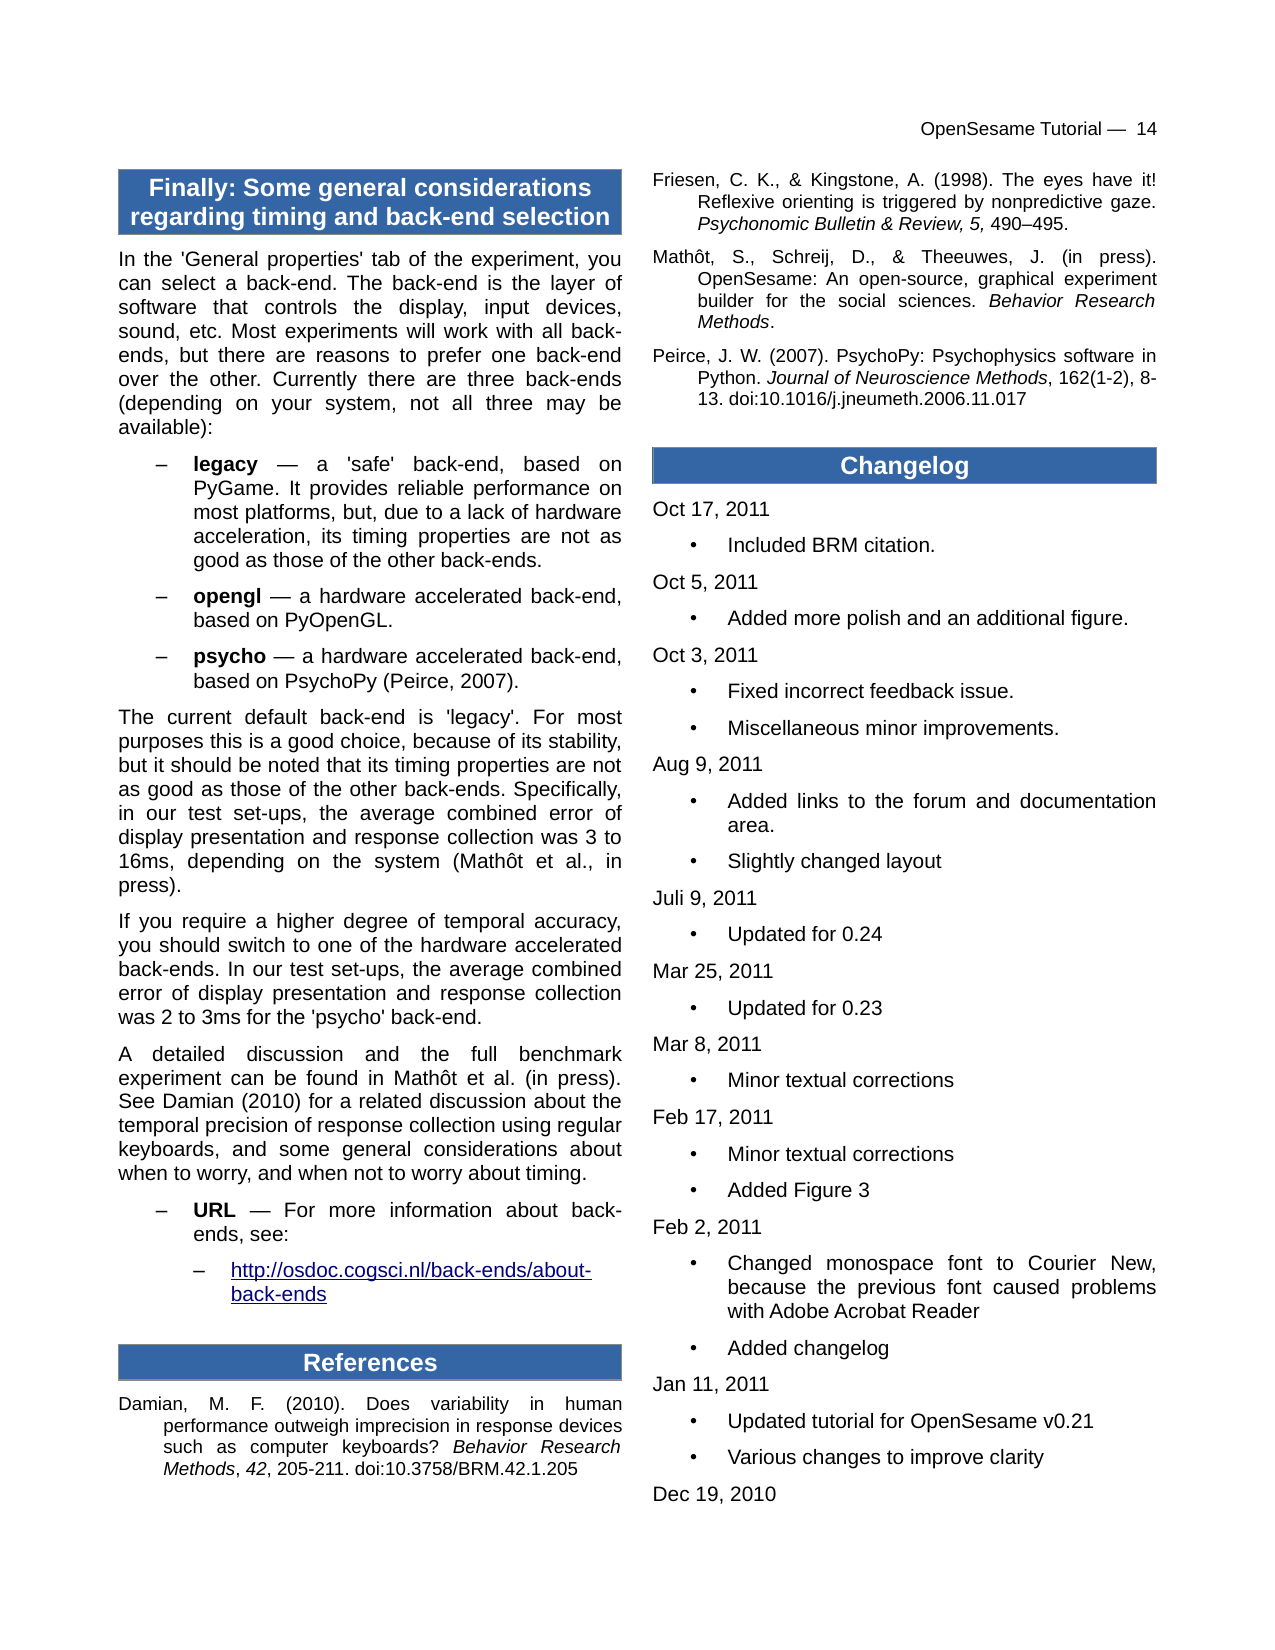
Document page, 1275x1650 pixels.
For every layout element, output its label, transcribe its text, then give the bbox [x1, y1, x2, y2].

text Jan 11, 2011 [652, 1372, 1157, 1396]
text Mar 8, 2011 [652, 1032, 1157, 1056]
text Dec 19, 2010 [652, 1482, 1157, 1506]
list Updated tutorial for OpenSesame v0.21 [690, 1408, 1157, 1432]
text Friesen, C. K., & Kingstone, A. (1998). The eyes have it! Reflexive orienting is triggered by nonpredictive gaze. Psychonomic Bulletin & Review, 5, 490–495. [652, 169, 1157, 234]
subtitle Changelog [654, 448, 1156, 483]
text Mathôt, S., Schreij, D., & Theeuwes, J. (in press). OpenSesame: An open-source, graphical experiment builder for the social sciences. Behavior Research Methods. [652, 246, 1157, 333]
list Added changelog [690, 1335, 1157, 1359]
list Updated for 0.23 [690, 995, 1157, 1019]
list Slightly changed layout [690, 849, 1157, 873]
text Oct 5, 2011 [652, 570, 1157, 594]
list Included BRM citation. [690, 533, 1157, 557]
text Juli 9, 2011 [652, 886, 1157, 910]
list Added Figure 3 [690, 1178, 1157, 1202]
list Updated for 0.24 [690, 922, 1157, 946]
list URL — For more information about back-ends, see: [156, 1198, 622, 1246]
list Minor textual corrections [690, 1068, 1157, 1092]
subtitle References [119, 1345, 621, 1379]
text A detailed discussion and the full benchmark experiment can be found in Mathôt et al. (in press). See Damian (2010) for a related discussion about the temporal precision of response collection using regular keyboards, and some general considerations about when to worry, and when not to worry about timing. [118, 1041, 622, 1185]
text Aug 9, 2011 [652, 752, 1157, 776]
list http://osdoc.cogsci.nl/back-ends/about-back-ends [193, 1258, 622, 1306]
text In the 'General properties' tab of the experiment, you can select a back-end. The back-end is the layer of software that controls the display, input devices, sound, etc. Most experiments will work with all back-ends, but there are reasons to prefer one back-end over the other. Currently there are three back-ends (depending on your system, not all three may be available): [118, 247, 622, 439]
text Feb 17, 2011 [652, 1105, 1157, 1129]
text Oct 17, 2011 [652, 497, 1157, 521]
text If you require a higher degree of temporal accuracy, you should switch to one of the hardware accelerated back-ends. In our test set-ups, the average combined error of display presentation and response collection was 2 to 3ms for the 'psycho' back-end. [118, 909, 622, 1029]
list Fixed incorrect feedback issue. [690, 679, 1157, 703]
list Added more polish and an additional figure. [690, 606, 1157, 630]
list Changed monospace font to Courier New, because the previous font caused problems with Adobe Acrobat Reader [690, 1251, 1157, 1323]
text Damian, M. F. (2010). Does variability in human performance outweigh imprecision in response devices such as computer keyboards? Behavior Research Methods, 42, 205-211. doi:10.3758/BRM.42.1.205 [118, 1393, 622, 1479]
text The current default back-end is 'legacy'. For most purposes this is a good choice, because of its stability, but it should be noted that its timing properties are not as good as those of the other back-ends. Specifically, in our test set-ups, the average combined error of display presentation and response collection was 3 to 16ms, depending on the system (Mathôt et al., in press). [118, 705, 622, 897]
list Various changes to improve clarity [690, 1445, 1157, 1469]
text Mar 25, 2011 [652, 959, 1157, 983]
text Peirce, J. W. (2007). PsychoPy: Psychophysics software in Python. Journal of Neuroscience Methods, 162(1-2), 8-13. doi:10.1016/j.jneumeth.2006.11.017 [652, 345, 1157, 410]
subtitle Finally: Some general considerations regarding timing and back-end selection [119, 170, 621, 234]
list legacy — a 'safe' back-end, based on PyGame. It provides reliable performance on most platforms, but, due to a lack of hardware acceleration, its timing properties are not as good as those of the other back-ends. [156, 451, 622, 571]
list psycho — a hardware accelerated back-end, based on PsychoPy (Peirce, 2007). [156, 644, 622, 692]
list Miscellaneous minor improvements. [690, 716, 1157, 740]
text Feb 2, 2011 [652, 1214, 1157, 1238]
list opengl — a hardware accelerated back-end, based on PyOpenGL. [156, 584, 622, 632]
text Oct 3, 2011 [652, 643, 1157, 667]
list Added links to the forum and documentation area. [690, 789, 1157, 837]
list Minor textual corrections [690, 1141, 1157, 1165]
